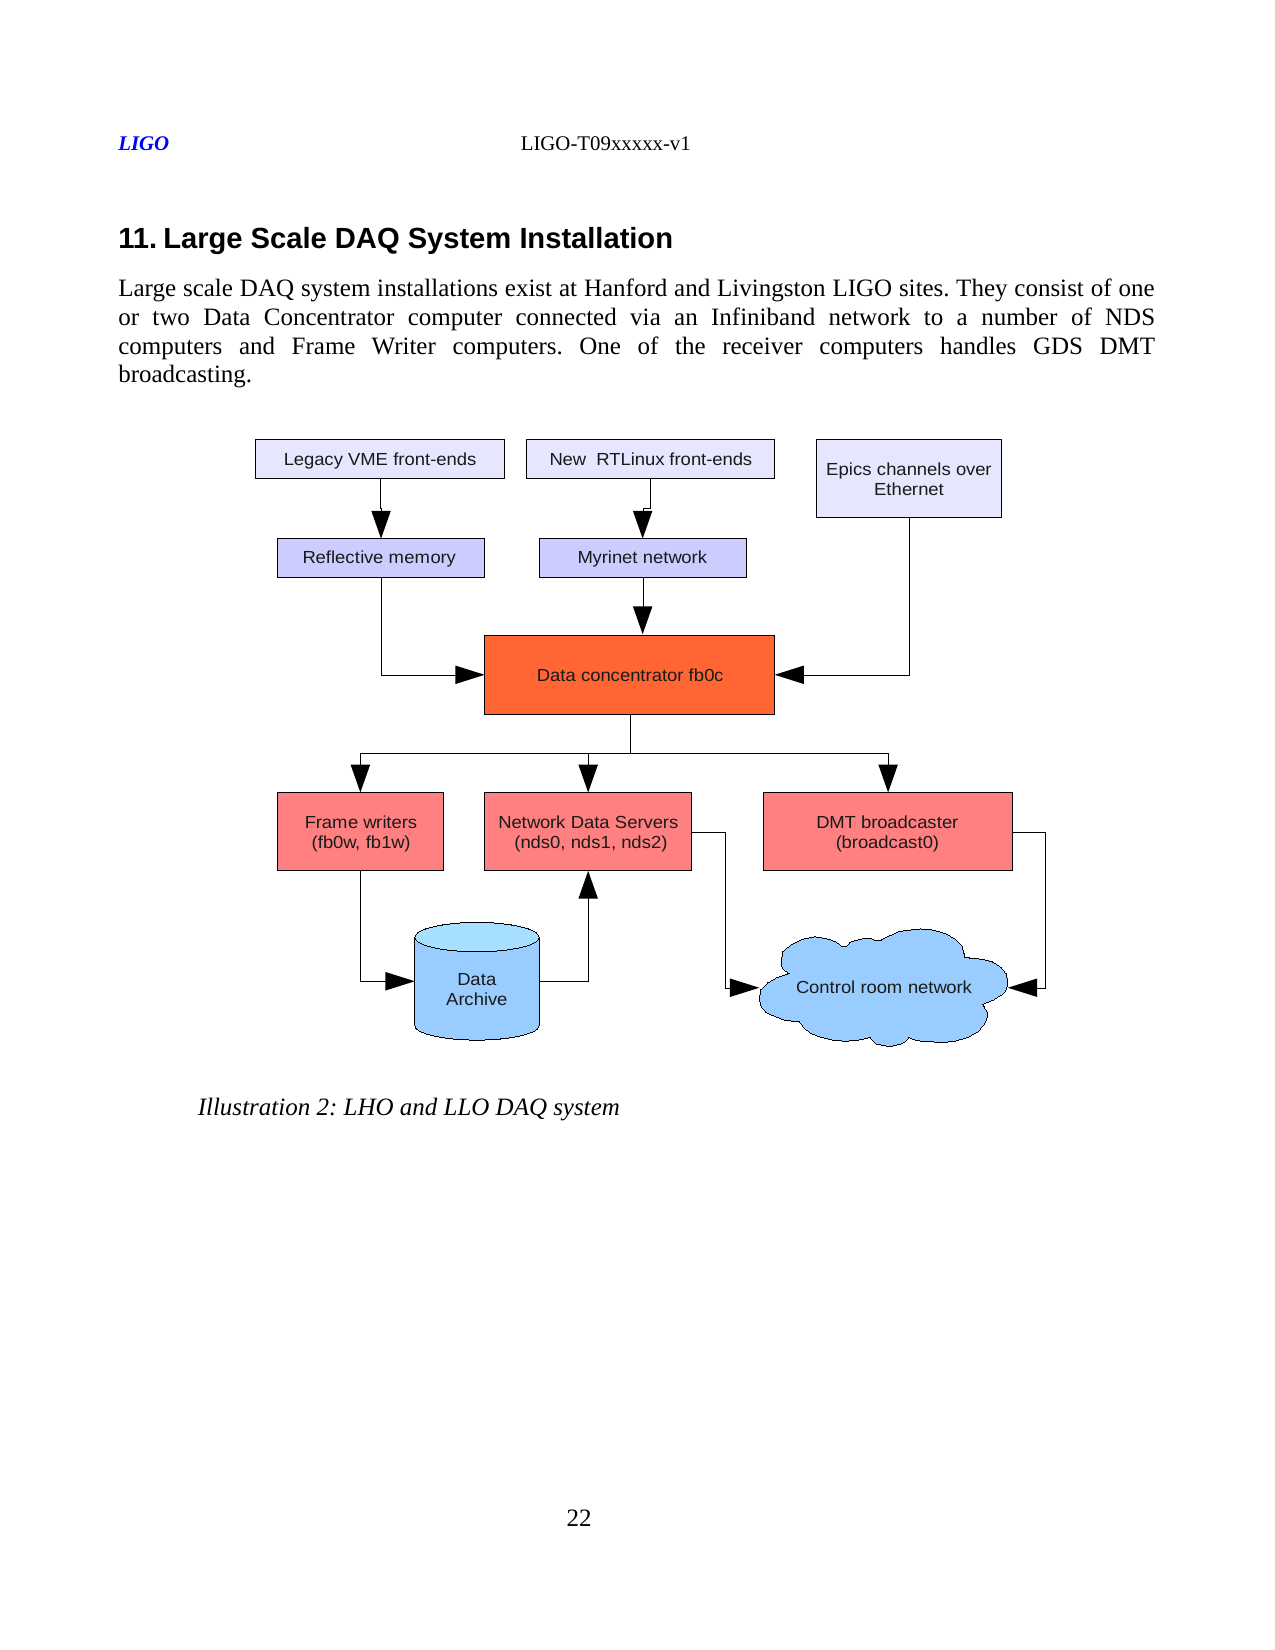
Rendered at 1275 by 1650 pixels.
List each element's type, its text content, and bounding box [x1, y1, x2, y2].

text Illustration 2: LHO and LLO DAQ system [198, 417, 1073, 1121]
subtitle Large Scale DAQ System Installation [118, 221, 1157, 254]
text Large scale DAQ system installations exist at Hanford and Livingston LIGO sites. They consist of one or two Data Concentrator computer connected via an Infiniband network to a number of NDS computers and Frame Writer computers. One of the receiver computers handles GDS DMT broadcasting. [118, 273, 1157, 388]
